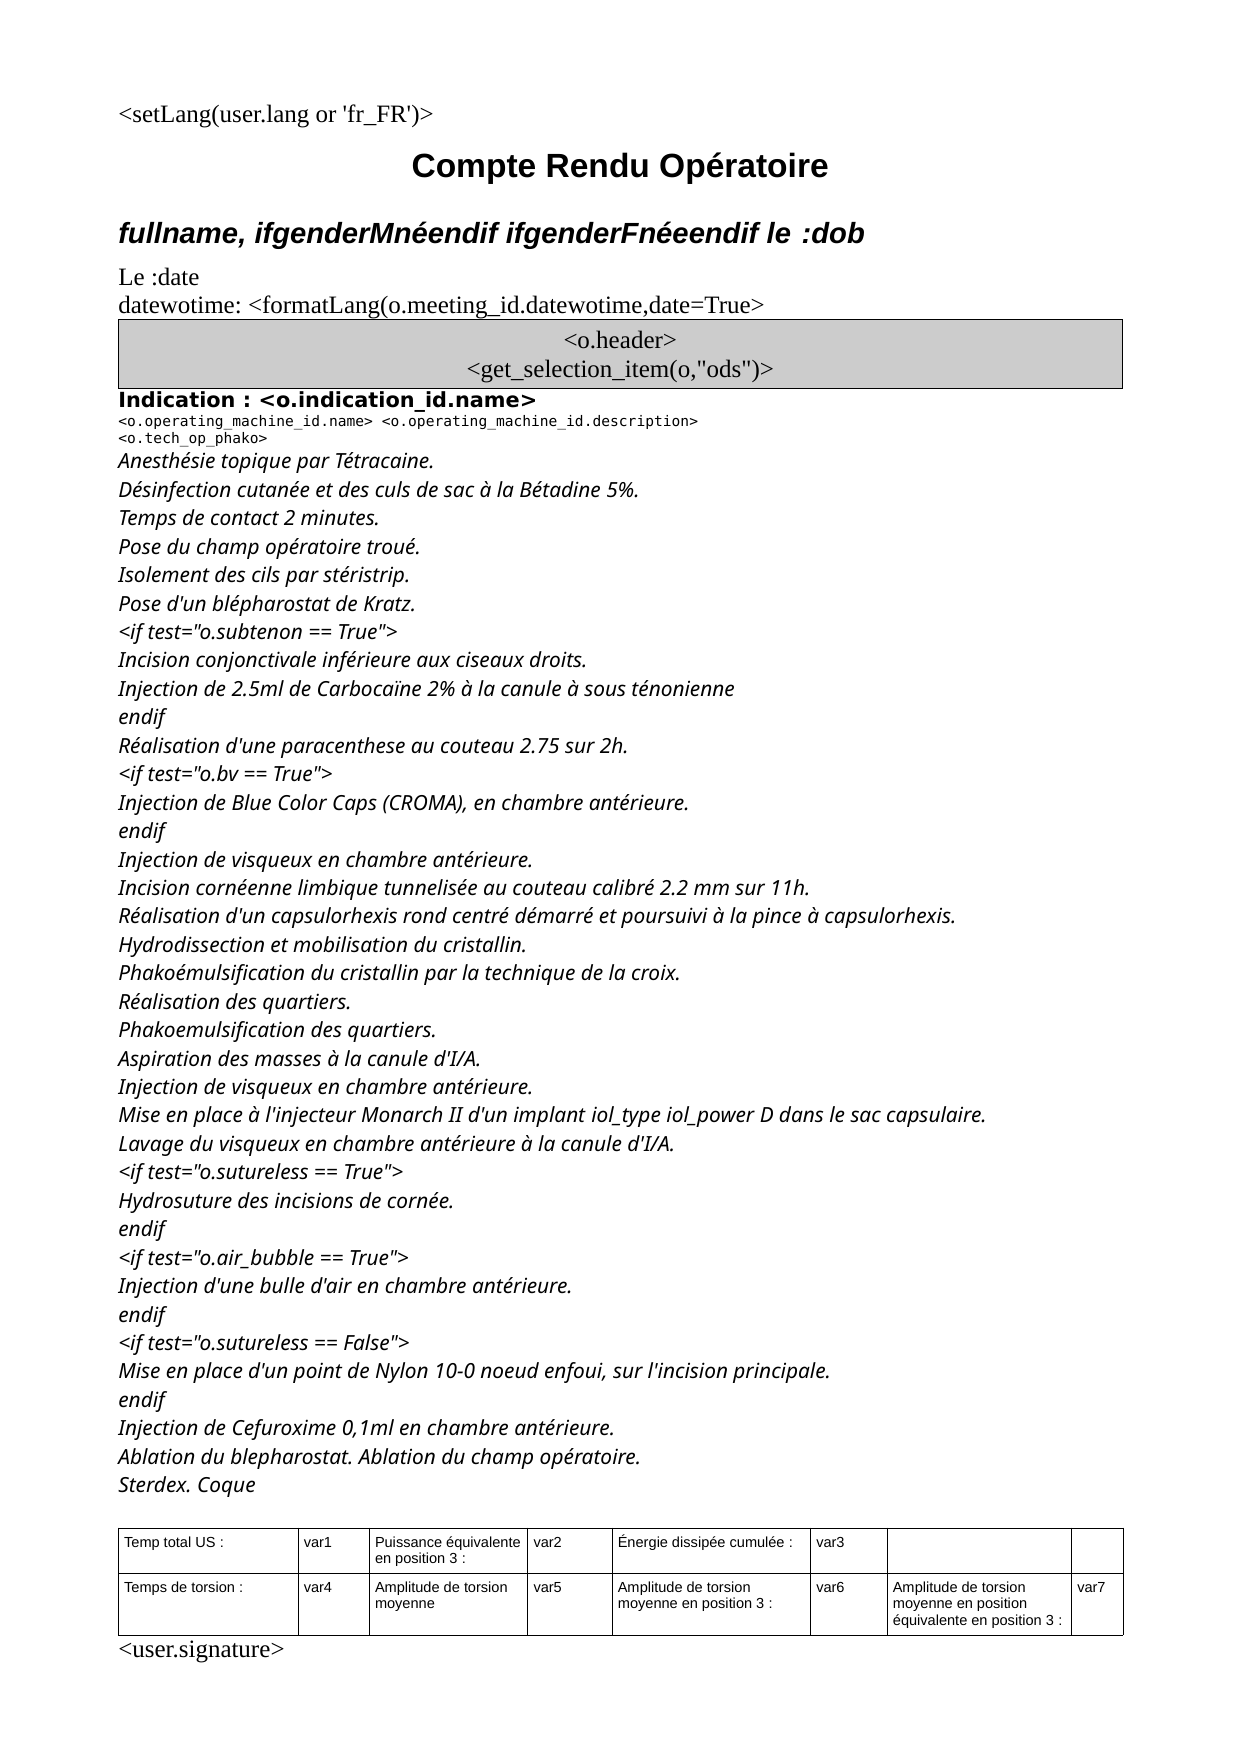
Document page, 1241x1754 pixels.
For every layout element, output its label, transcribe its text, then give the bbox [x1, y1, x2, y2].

text Incision cornéenne limbique tunnelisée au couteau calibré 2.2 mm sur 11h. [118, 873, 1122, 902]
text endif [118, 1385, 1122, 1413]
text Sterdex. Coque [118, 1470, 1122, 1499]
table_header Énergie dissipée cumulée : [613, 1529, 810, 1573]
text Réalisation d'un capsulorhexis rond centré démarré et poursuivi à la pince à capsulorhexis. [118, 902, 1122, 930]
text Ablation du blepharostat. Ablation du champ opératoire. [118, 1442, 1122, 1470]
text <if test="o.sutureless == True"> [118, 1157, 1122, 1186]
text Phakoémulsification du cristallin par la technique de la croix. [118, 958, 1122, 987]
text Injection de Cefuroxime 0,1ml en chambre antérieure. [118, 1413, 1122, 1442]
table_cell var7 [1072, 1574, 1123, 1634]
text Hydrodissection et mobilisation du cristallin. [118, 930, 1122, 958]
text Pose d'un blépharostat de Kratz. [118, 589, 1122, 617]
text Mise en place à l'injecteur Monarch II d'un implant iol_type iol_power D dans le sac capsulaire. [118, 1101, 1122, 1129]
text <user.signature> [118, 1636, 1122, 1663]
text <o.operating_machine_id.name> <o.operating_machine_id.description> [118, 413, 1122, 429]
text Temps de contact 2 minutes. [118, 503, 1122, 532]
table_cell Amplitude de torsion moyenne [370, 1574, 527, 1634]
text Phakoemulsification des quartiers. [118, 1015, 1122, 1044]
text <o.tech_op_phako> [118, 429, 1122, 447]
table_header Puissance équivalente en position 3 : [370, 1529, 527, 1573]
text Réalisation d'une paracenthese au couteau 2.75 sur 2h. [118, 731, 1122, 759]
text <if test="o.air_bubble == True"> [118, 1243, 1122, 1271]
text Pose du champ opératoire troué. [118, 532, 1122, 560]
text Réalisation des quartiers. [118, 987, 1122, 1015]
text endif [118, 1214, 1122, 1243]
table_header <o.header> <get_selection_item(o,"ods")> [119, 320, 1122, 388]
table_header var1 [299, 1529, 369, 1573]
text Aspiration des masses à la canule d'I/A. [118, 1044, 1122, 1072]
table_cell var6 [811, 1574, 887, 1634]
text Désinfection cutanée et des culs de sac à la Bétadine 5%. [118, 475, 1122, 503]
text Injection de visqueux en chambre antérieure. [118, 1072, 1122, 1101]
text <if test="o.bv == True"> [118, 759, 1122, 788]
text Indication : <o.indication_id.name> [118, 389, 1122, 413]
text Anesthésie topique par Tétracaine. [118, 447, 1122, 475]
text datewotime: <formatLang(o.meeting_id.datewotime,date=True> [118, 290, 1122, 319]
table_header [888, 1529, 1071, 1573]
table_cell Amplitude de torsion moyenne en position équivalente en position 3 : [888, 1574, 1071, 1634]
text endif [118, 702, 1122, 731]
table_cell Amplitude de torsion moyenne en position 3 : [613, 1574, 810, 1634]
subtitle fullname, ifgenderMnéendif ifgenderFnéeendif le :dob [118, 216, 1122, 249]
text Injection de 2.5ml de Carbocaïne 2% à la canule à sous ténonienne [118, 674, 1122, 702]
text Injection de visqueux en chambre antérieure. [118, 845, 1122, 873]
text <if test="o.sutureless == False"> [118, 1328, 1122, 1357]
text Injection d'une bulle d'air en chambre antérieure. [118, 1271, 1122, 1300]
text <if test="o.subtenon == True"> [118, 617, 1122, 646]
text Lavage du visqueux en chambre antérieure à la canule d'I/A. [118, 1129, 1122, 1157]
table_cell Temps de torsion : [119, 1574, 298, 1634]
table_header var2 [528, 1529, 612, 1573]
text endif [118, 1300, 1122, 1328]
text Hydrosuture des incisions de cornée. [118, 1186, 1122, 1214]
text Injection de Blue Color Caps (CROMA), en chambre antérieure. [118, 788, 1122, 816]
text Mise en place d'un point de Nylon 10-0 noeud enfoui, sur l'incision principale. [118, 1357, 1122, 1385]
table_header [1072, 1529, 1123, 1573]
text Le :date [118, 262, 1122, 290]
subtitle Compte Rendu Opératoire [118, 146, 1122, 185]
text endif [118, 816, 1122, 845]
text <setLang(user.lang or 'fr_FR')> [118, 99, 1122, 128]
text Incision conjonctivale inférieure aux ciseaux droits. [118, 646, 1122, 674]
table_cell var5 [528, 1574, 612, 1634]
table_header Temp total US : [119, 1529, 298, 1573]
table_header var3 [811, 1529, 887, 1573]
text Isolement des cils par stéristrip. [118, 560, 1122, 589]
table_cell var4 [299, 1574, 369, 1634]
